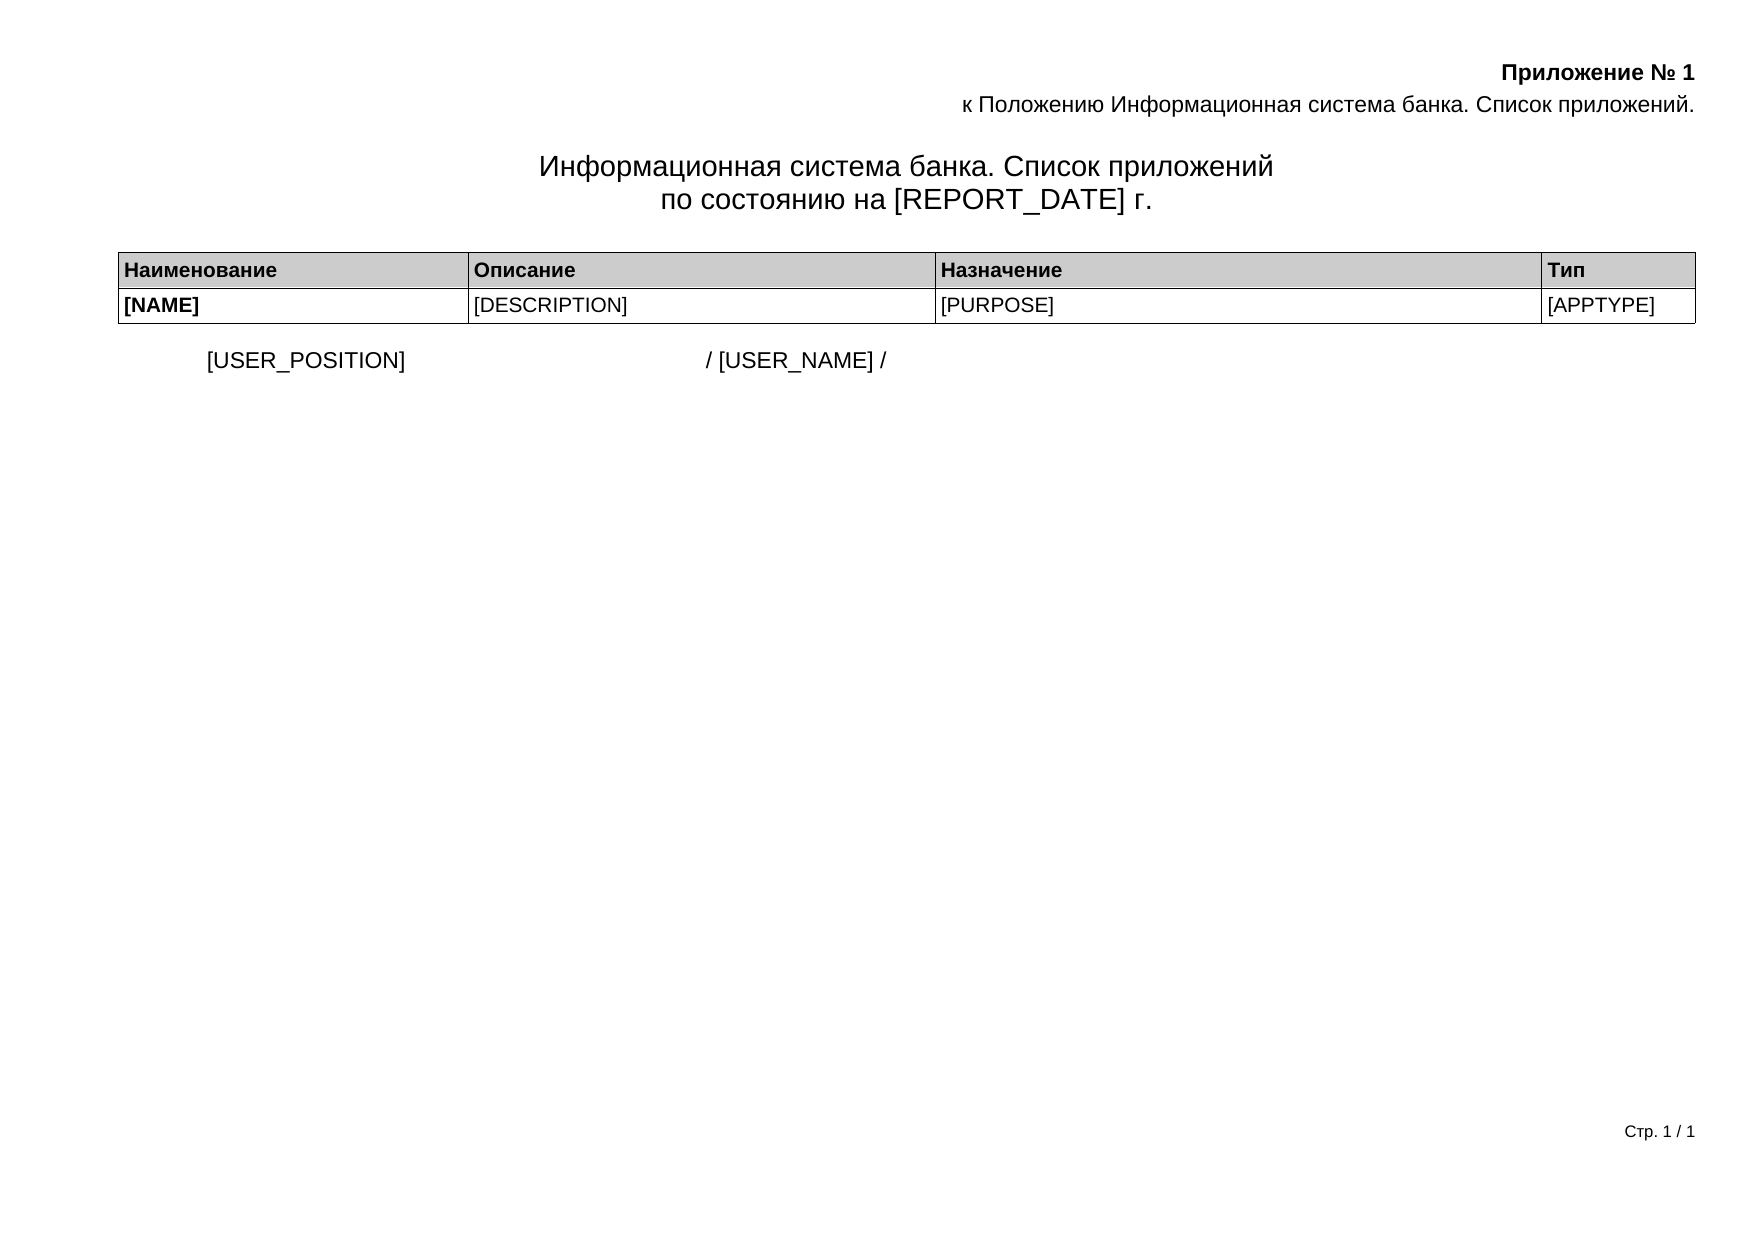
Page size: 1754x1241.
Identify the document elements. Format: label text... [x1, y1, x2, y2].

text к Положению Информационная система банка. Список приложений. [118, 91, 1695, 118]
table_header Назначение [936, 253, 1541, 287]
table_cell [PURPOSE] [936, 289, 1541, 323]
text Приложение № 1 [118, 59, 1695, 85]
table_cell [APPTYPE] [1542, 289, 1695, 323]
table_header Описание [469, 253, 935, 287]
table_cell [DESCRIPTION] [469, 289, 935, 323]
table_header Тип [1542, 253, 1695, 287]
text [USER_POSITION] / [USER_NAME] / [118, 347, 1695, 373]
subtitle Информационная система банка. Список приложений по состоянию на [REPORT_DATE] г. [118, 149, 1695, 216]
table_cell [NAME] [119, 289, 468, 323]
table_header Наименование [119, 253, 468, 287]
